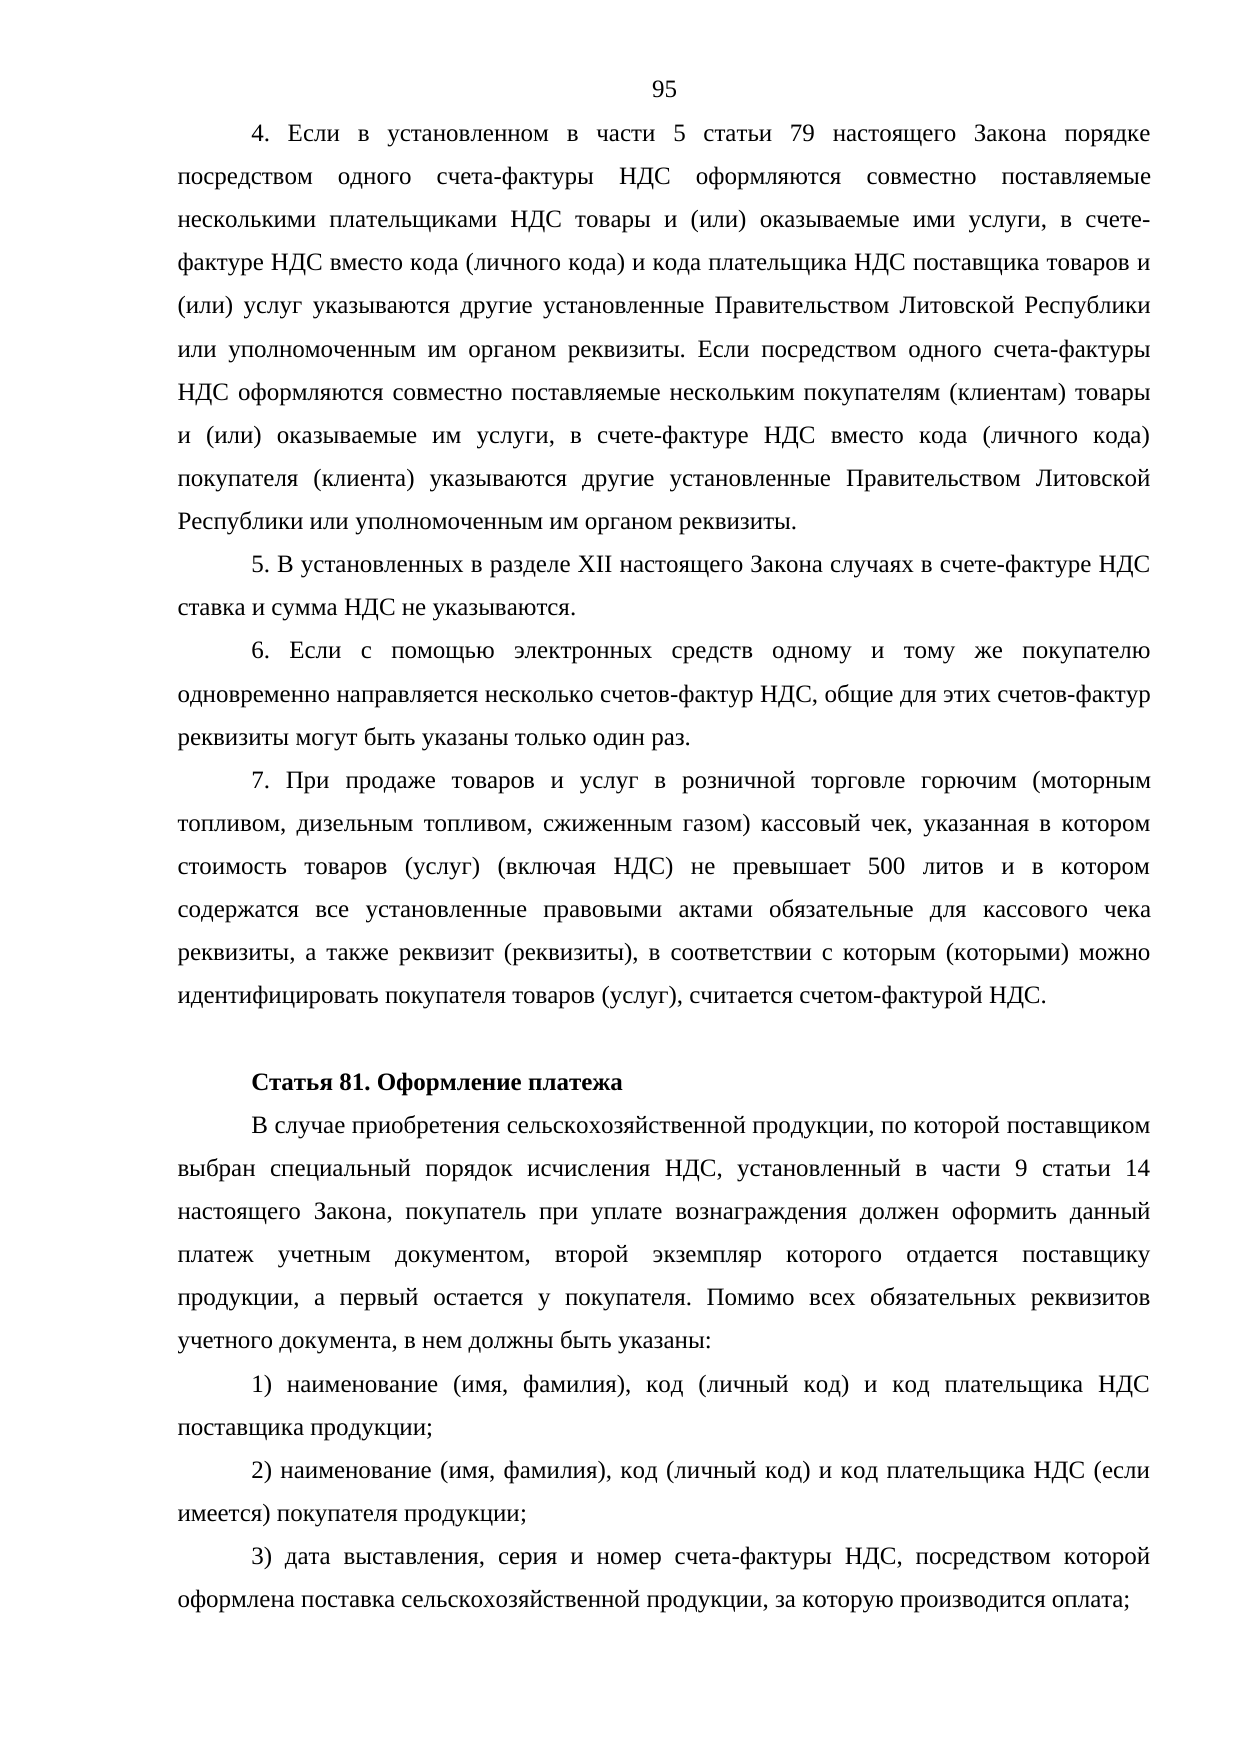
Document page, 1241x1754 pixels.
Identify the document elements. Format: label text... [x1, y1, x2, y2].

text 7. При продаже товаров и услуг в розничной торговле горючим (моторным топливом, дизельным топливом, сжиженным газом) кассовый чек, указанная в котором стоимость товаров (услуг) (включая НДС) не превышает 500 литов и в котором содержатся все установленные правовыми актами обязательные для кассового чека реквизиты, а также реквизит (реквизиты), в соответствии с которым (которыми) можно идентифицировать покупателя товаров (услуг), считается счетом-фактурой НДС. [177, 765, 1152, 1009]
text 6. Если с помощью электронных средств одному и тому же покупателю одновременно направляется несколько счетов-фактур НДС, общие для этих счетов-фактур реквизиты могут быть указаны только один раз. [177, 636, 1152, 751]
text 4. Если в установленном в части 5 статьи 79 настоящего Закона порядке посредством одного счета-фактуры НДС оформляются совместно поставляемые несколькими плательщиками НДС товары и (или) оказываемые ими услуги, в счете-фактуре НДС вместо кода (личного кода) и кода плательщика НДС поставщика товаров и (или) услуг указываются другие установленные Правительством Литовской Республики или уполномоченным им органом реквизиты. Если посредством одного счета-фактуры НДС оформляются совместно поставляемые нескольким покупателям (клиентам) товары и (или) оказываемые им услуги, в счете-фактуре НДС вместо кода (личного кода) покупателя (клиента) указываются другие установленные Правительством Литовской Республики или уполномоченным им органом реквизиты. [177, 118, 1152, 535]
text 3) дата выставления, серия и номер счета-фактуры НДС, посредством которой оформлена поставка сельскохозяйственной продукции, за которую производится оплата; [177, 1541, 1152, 1613]
text В случае приобретения сельскохозяйственной продукции, по которой поставщиком выбран специальный порядок исчисления НДС, установленный в части 9 статьи 14 настоящего Закона, покупатель при уплате вознаграждения должен оформить данный платеж учетным документом, второй экземпляр которого отдается поставщику продукции, а первый остается у покупателя. Помимо всех обязательных реквизитов учетного документа, в нем должны быть указаны: [177, 1110, 1152, 1354]
text 2) наименование (имя, фамилия), код (личный код) и код плательщика НДС (если имеется) покупателя продукции; [177, 1455, 1152, 1527]
text Статья 81. Оформление платежа [177, 1067, 1152, 1096]
text 5. В установленных в разделе XII настоящего Закона случаях в счете-фактуре НДС ставка и сумма НДС не указываются. [177, 549, 1152, 621]
text 1) наименование (имя, фамилия), код (личный код) и код плательщика НДС поставщика продукции; [177, 1369, 1152, 1441]
